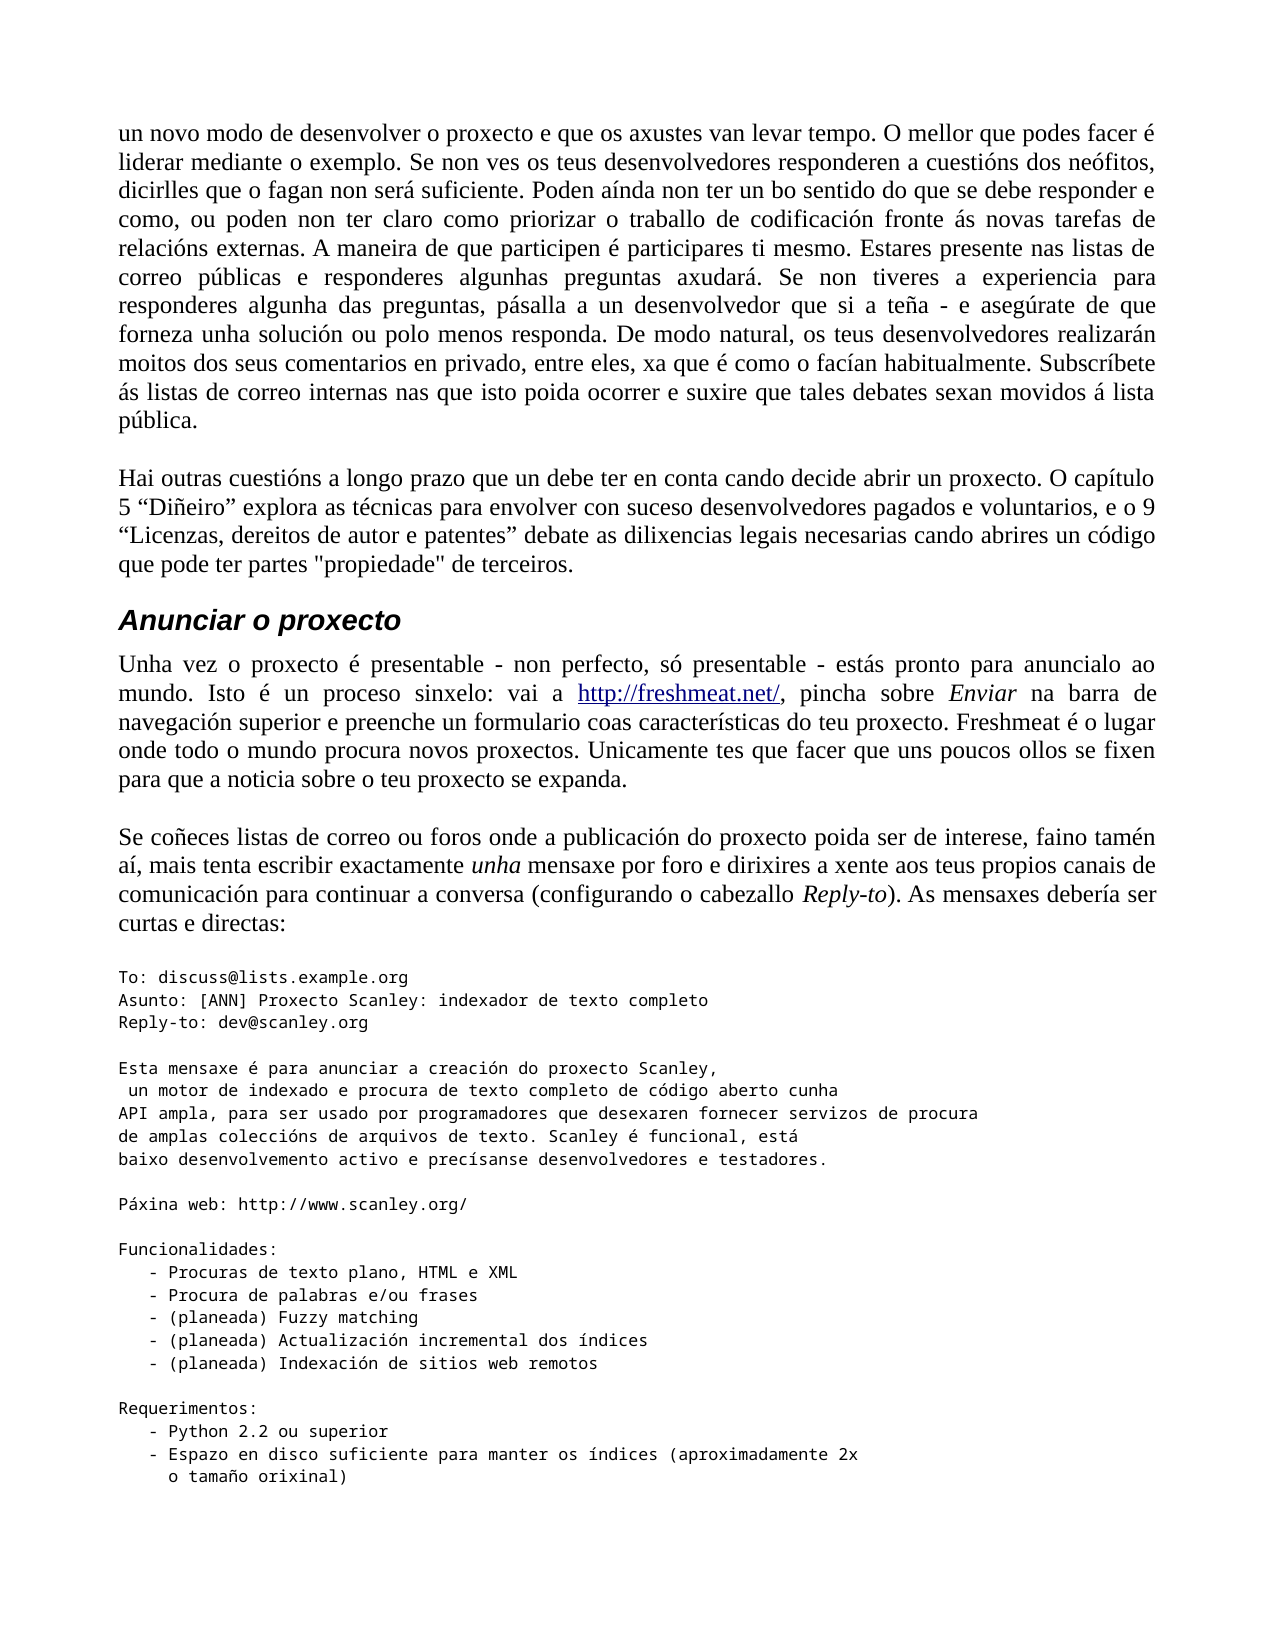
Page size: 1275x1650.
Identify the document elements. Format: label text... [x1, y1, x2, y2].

text - Espazo en disco suficiente para manter os índices (aproximadamente 2x [118, 1442, 1157, 1465]
text o tamaño orixinal) [118, 1465, 1157, 1488]
text un motor de indexado e procura de texto completo de código aberto cunha [118, 1079, 1157, 1102]
text - Procura de palabras e/ou frases [118, 1283, 1157, 1306]
text - Procuras de texto plano, HTML e XML [118, 1261, 1157, 1283]
text - (planeada) Actualización incremental dos índices [118, 1329, 1157, 1351]
text - (planeada) Fuzzy matching [118, 1306, 1157, 1329]
text de amplas coleccións de arquivos de texto. Scanley é funcional, está [118, 1124, 1157, 1147]
text baixo desenvolvemento activo e precísanse desenvolvedores e testadores. [118, 1147, 1157, 1170]
text Requerimentos: [118, 1397, 1157, 1419]
subtitle Anunciar o proxecto [118, 603, 1157, 637]
text Asunto: [ANN] Proxecto Scanley: indexador de texto completo [118, 988, 1157, 1011]
text Unha vez o proxecto é presentable - non perfecto, só presentable - estás pronto para anuncialo ao mundo. Isto é un proceso sinxelo: vai a http://freshmeat.net/, pincha sobre Enviar na barra de navegación superior e preenche un formulario coas características do teu proxecto. Freshmeat é o lugar onde todo o mundo procura novos proxectos. Unicamente tes que facer que uns poucos ollos se fixen para que a noticia sobre o teu proxecto se expanda. [118, 649, 1157, 793]
text Esta mensaxe é para anunciar a creación do proxecto Scanley, [118, 1056, 1157, 1079]
text Se coñeces listas de correo ou foros onde a publicación do proxecto poida ser de interese, faino tamén aí, mais tenta escribir exactamente unha mensaxe por foro e dirixires a xente aos teus propios canais de comunicación para continuar a conversa (configurando o cabezallo Reply-to). As mensaxes debería ser curtas e directas: [118, 822, 1157, 937]
text Páxina web: http://www.scanley.org/ [118, 1192, 1157, 1215]
text Reply-to: dev@scanley.org [118, 1011, 1157, 1033]
text - (planeada) Indexación de sitios web remotos [118, 1351, 1157, 1374]
text un novo modo de desenvolver o proxecto e que os axustes van levar tempo. O mellor que podes facer é liderar mediante o exemplo. Se non ves os teus desenvolvedores responderen a cuestións dos neófitos, dicirlles que o fagan non será suficiente. Poden aínda non ter un bo sentido do que se debe responder e como, ou poden non ter claro como priorizar o traballo de codificación fronte ás novas tarefas de relacións externas. A maneira de que participen é participares ti mesmo. Estares presente nas listas de correo públicas e responderes algunhas preguntas axudará. Se non tiveres a experiencia para responderes algunha das preguntas, pásalla a un desenvolvedor que si a teña - e asegúrate de que forneza unha solución ou polo menos responda. De modo natural, os teus desenvolvedores realizarán moitos dos seus comentarios en privado, entre eles, xa que é como o facían habitualmente. Subscríbete ás listas de correo internas nas que isto poida ocorrer e suxire que tales debates sexan movidos á lista pública. [118, 118, 1157, 434]
text To: discuss@lists.example.org [118, 965, 1157, 988]
text Hai outras cuestións a longo prazo que un debe ter en conta cando decide abrir un proxecto. O capítulo 5 “Diñeiro” explora as técnicas para envolver con suceso desenvolvedores pagados e voluntarios, e o 9 “Licenzas, dereitos de autor e patentes” debate as dilixencias legais necesarias cando abrires un código que pode ter partes "propiedade" de terceiros. [118, 463, 1157, 578]
text Funcionalidades: [118, 1238, 1157, 1261]
text API ampla, para ser usado por programadores que desexaren fornecer servizos de procura [118, 1102, 1157, 1124]
text - Python 2.2 ou superior [118, 1419, 1157, 1442]
